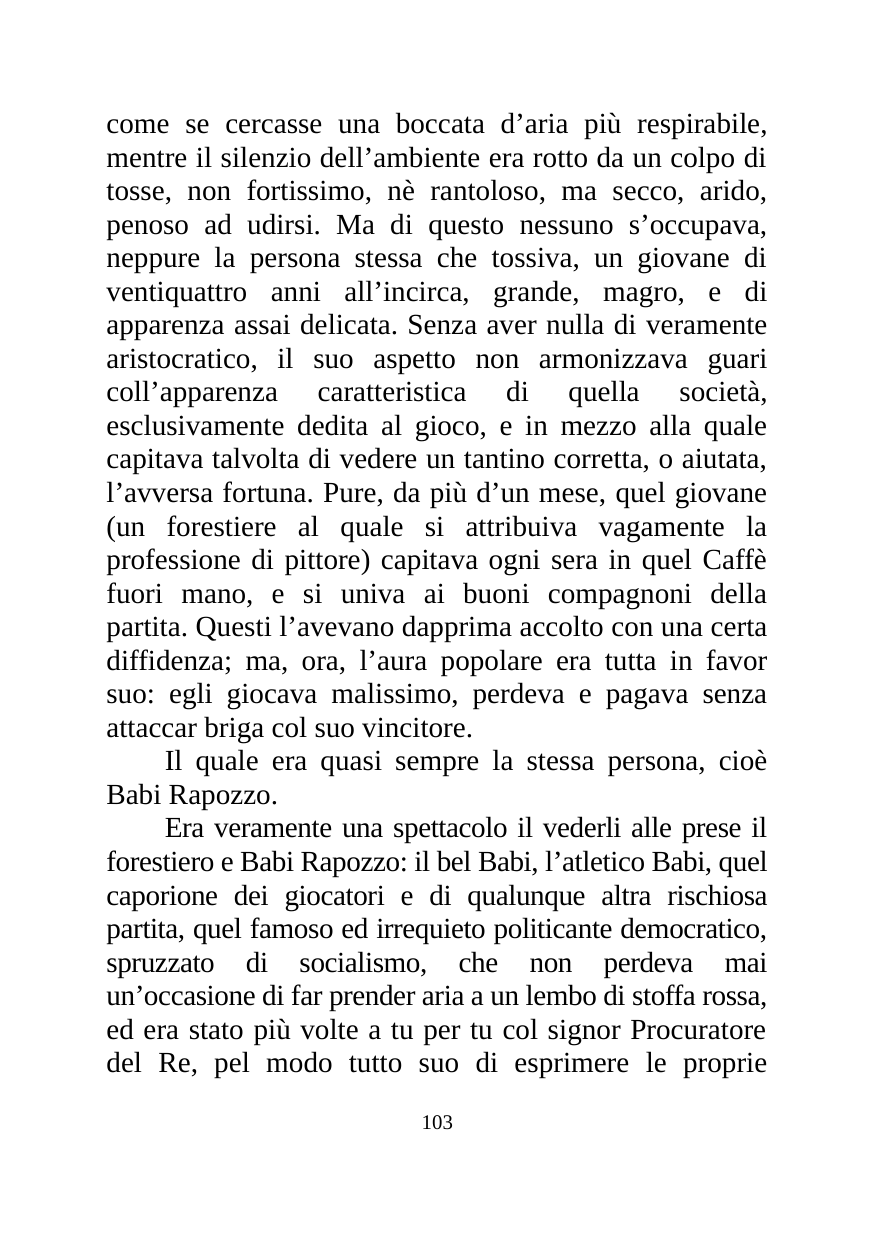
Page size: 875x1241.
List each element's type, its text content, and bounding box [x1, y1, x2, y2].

text Il quale era quasi sempre la stessa persona, cioè Babi Rapozzo. [106, 743, 768, 811]
text come se cercasse una boccata d’aria più respirabile, mentre il silenzio dell’ambiente era rotto da un colpo di tosse, non fortissimo, nè rantoloso, ma secco, arido, penoso ad udirsi. Ma di questo nessuno s’occupava, neppure la persona stessa che tossiva, un giovane di ventiquattro anni all’incirca, grande, magro, e di apparenza assai delicata. Senza aver nulla di veramente aristocratico, il suo aspetto non armonizzava guari coll’apparenza caratteristica di quella società, esclusivamente dedita al gioco, e in mezzo alla quale capitava talvolta di vedere un tantino corretta, o aiutata, l’avversa fortuna. Pure, da più d’un mese, quel giovane (un forestiere al quale si attribuiva vagamente la professione di pittore) capitava ogni sera in quel Caffè fuori mano, e si univa ai buoni compagnoni della partita. Questi l’avevano dapprima accolto con una certa diffidenza; ma, ora, l’aura popolare era tutta in favor suo: egli giocava malissimo, perdeva e pagava senza attaccar briga col suo vincitore. [106, 106, 768, 743]
text Era veramente una spettacolo il vederli alle prese il forestiero e Babi Rapozzo: il bel Babi, l’atletico Babi, quel caporione dei giocatori e di qualunque altra rischiosa partita, quel famoso ed irrequieto politicante democratico, spruzzato di socialismo, che non perdeva mai un’occasione di far prender aria a un lembo di stoffa rossa, ed era stato più volte a tu per tu col signor Procuratore del Re, pel modo tutto suo di esprimere le proprie [106, 811, 768, 1079]
